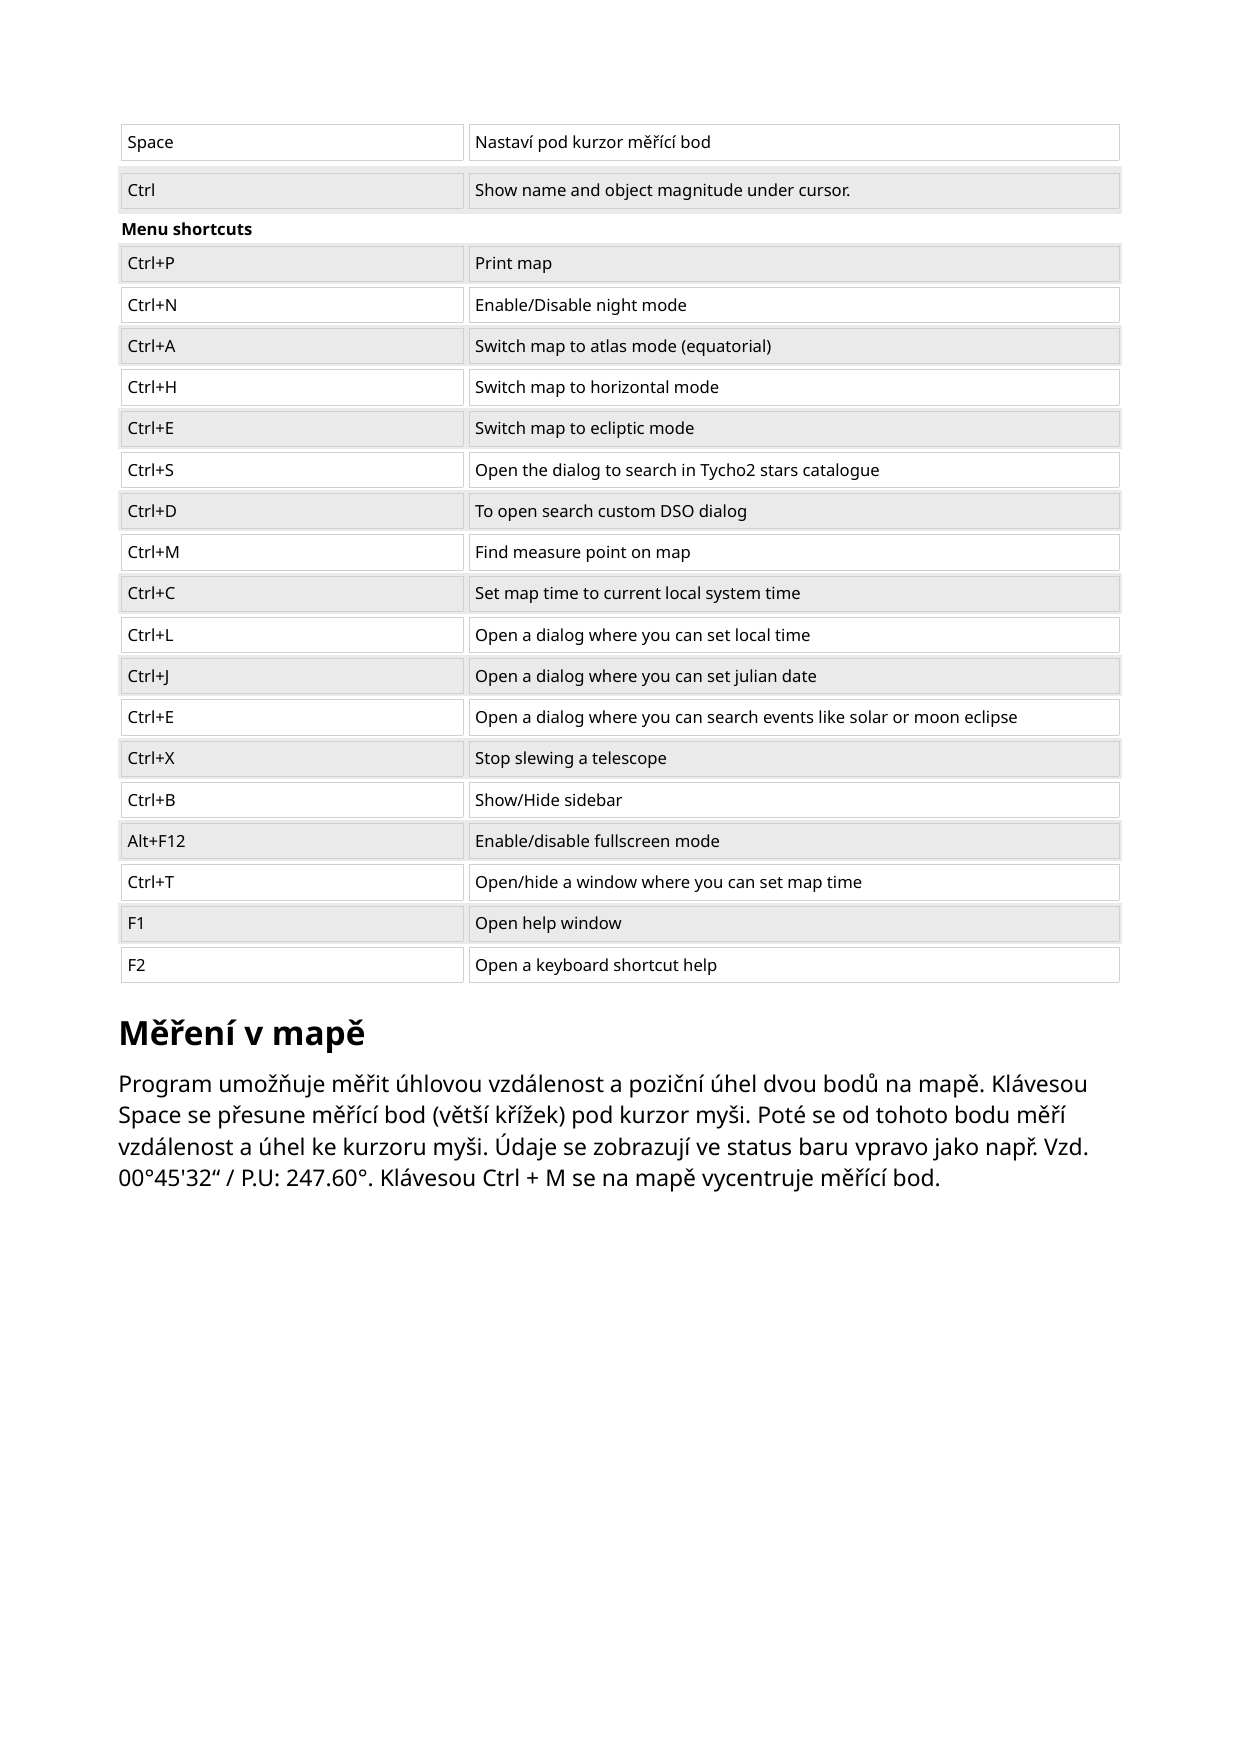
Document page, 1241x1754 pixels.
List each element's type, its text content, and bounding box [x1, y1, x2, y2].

table_cell Switch map to ecliptic mode [466, 408, 1122, 449]
table_cell Switch map to atlas mode (equatorial) [466, 325, 1122, 366]
table_cell Alt+F12 [118, 820, 466, 861]
table_cell Ctrl+M [118, 531, 466, 573]
text Program umožňuje měřit úhlovou vzdálenost a poziční úhel dvou bodů na mapě. Klávesou Space se přesune měřící bod (větší křížek) pod kurzor myši. Poté se od tohoto bodu měří vzdálenost a úhel ke kurzoru myši. Údaje se zobrazují ve status baru vpravo jako např. Vzd. 00°45'32“ / P.U: 247.60°. Klávesou Ctrl + M se na mapě vycentruje měřící bod. [118, 1068, 1122, 1193]
table_cell Enable/disable fullscreen mode [466, 820, 1122, 861]
table_cell Ctrl+E [118, 696, 466, 738]
table_cell Ctrl [118, 166, 466, 214]
table_cell Ctrl+E [118, 408, 466, 449]
table_cell Menu shortcuts [118, 214, 466, 243]
table_cell Open a dialog where you can set local time [466, 614, 1122, 655]
table_cell Ctrl+D [118, 490, 466, 531]
table_cell Show name and object magnitude under cursor. [466, 166, 1122, 214]
table_cell Ctrl+J [118, 655, 466, 696]
table_cell Ctrl+L [118, 614, 466, 655]
table_cell Find measure point on map [466, 531, 1122, 573]
table_cell Open a dialog where you can set julian date [466, 655, 1122, 696]
table_cell Open a keyboard shortcut help [466, 944, 1122, 985]
table_cell Ctrl+H [118, 366, 466, 408]
table_cell [466, 214, 1122, 243]
table_cell Open help window [466, 903, 1122, 944]
table_cell To open search custom DSO dialog [466, 490, 1122, 531]
table_cell Show/Hide sidebar [466, 779, 1122, 820]
table_cell F2 [118, 944, 466, 985]
table_cell Enable/Disable night mode [466, 284, 1122, 325]
table_cell Ctrl+B [118, 779, 466, 820]
table_cell Ctrl+T [118, 861, 466, 903]
table_cell Ctrl+P [118, 243, 466, 284]
table_cell Ctrl+C [118, 573, 466, 614]
table_cell Switch map to horizontal mode [466, 366, 1122, 408]
table_cell Print map [466, 243, 1122, 284]
table_cell Space [118, 118, 466, 166]
table_cell Open/hide a window where you can set map time [466, 861, 1122, 903]
table_cell F1 [118, 903, 466, 944]
table_cell Nastaví pod kurzor měřící bod [466, 118, 1122, 166]
table_cell Set map time to current local system time [466, 573, 1122, 614]
table_cell Ctrl+N [118, 284, 466, 325]
subtitle Měření v mapě [118, 1010, 1122, 1056]
table_cell Stop slewing a telescope [466, 738, 1122, 779]
table_cell Open a dialog where you can search events like solar or moon eclipse [466, 696, 1122, 738]
table_cell Ctrl+X [118, 738, 466, 779]
table_cell Open the dialog to search in Tycho2 stars catalogue [466, 449, 1122, 490]
table_cell Ctrl+S [118, 449, 466, 490]
table_cell Ctrl+A [118, 325, 466, 366]
